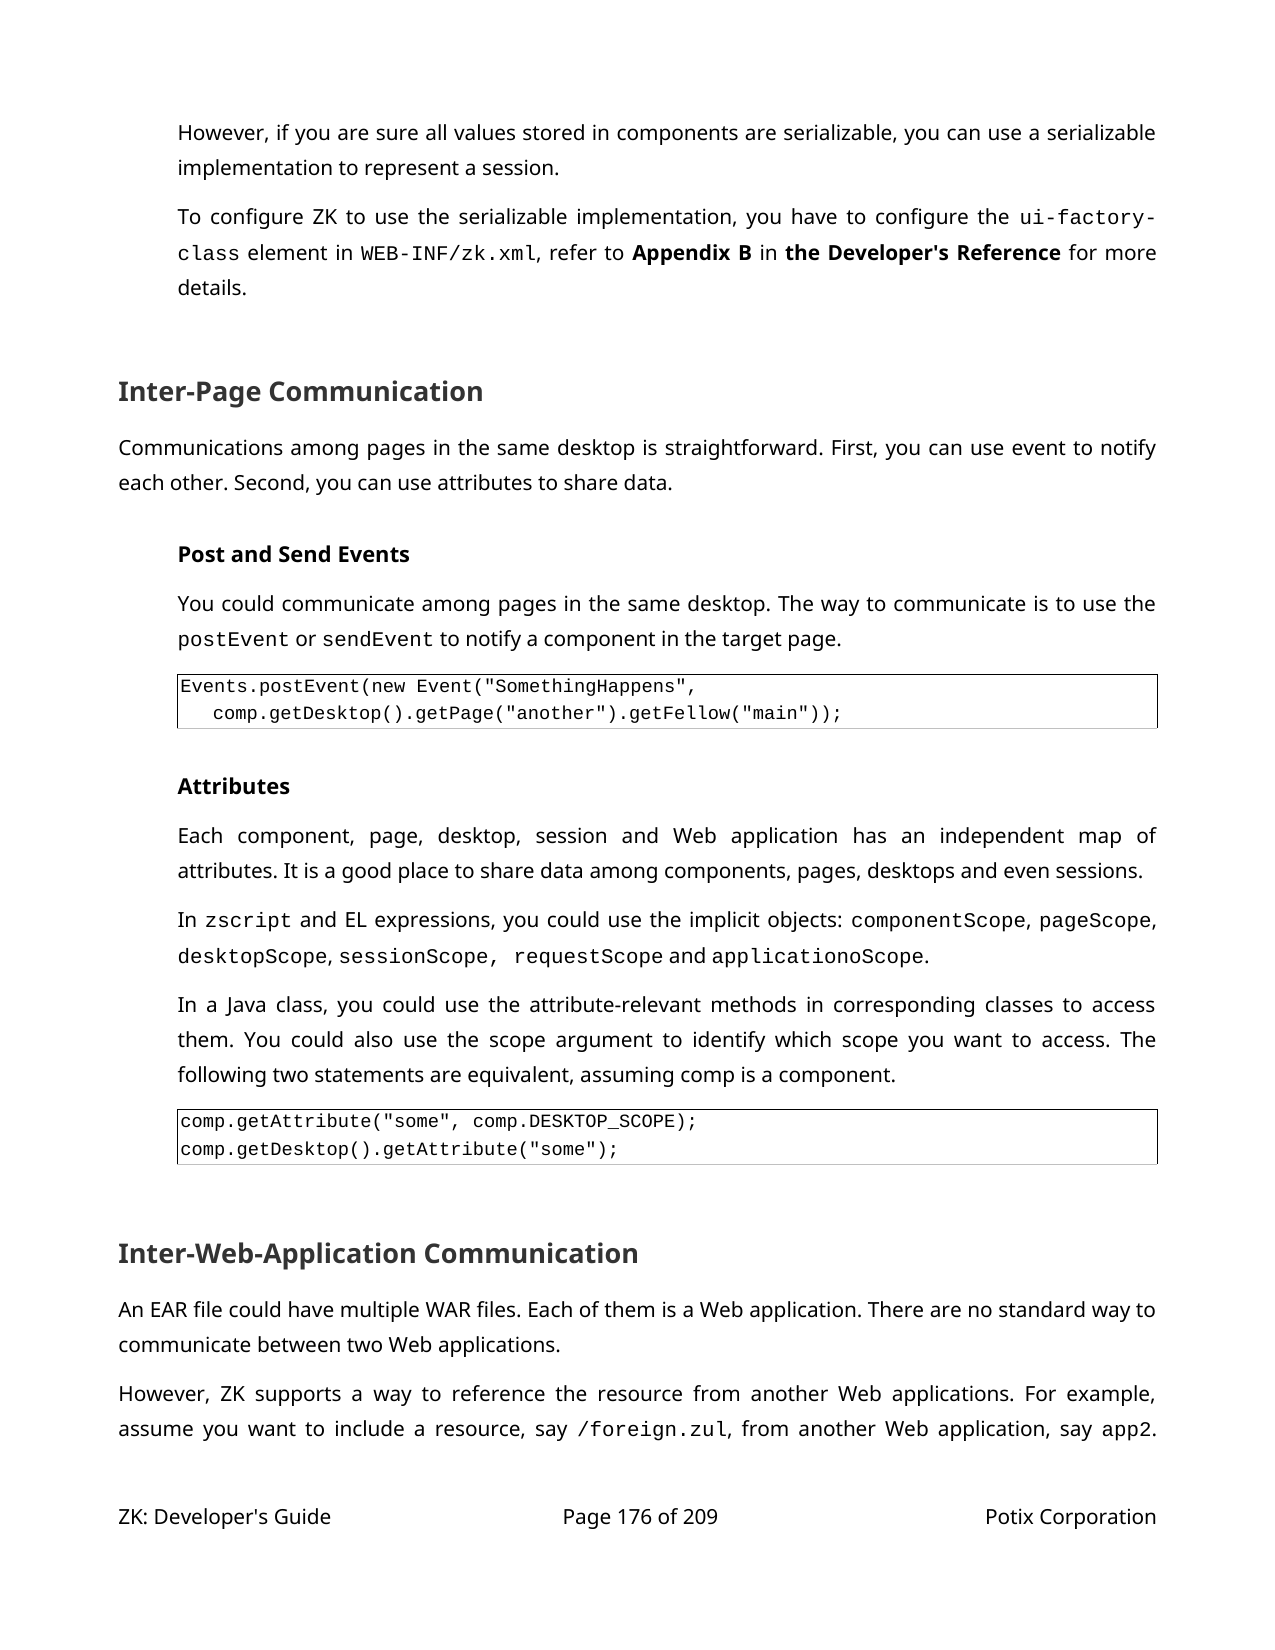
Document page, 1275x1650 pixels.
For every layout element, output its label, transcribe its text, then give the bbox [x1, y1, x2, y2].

text Each component, page, desktop, session and Web application has an independent map of attributes. It is a good place to share data among components, pages, desktops and even sessions. [177, 821, 1157, 885]
text However, if you are sure all values stored in components are serializable, you can use a serializable implementation to represent a session. [177, 118, 1157, 182]
text However, ZK supports a way to reference the resource from another Web applications. For example, assume you want to include a resource, say /foreign.zul, from another Web application, say app2. [118, 1379, 1157, 1443]
subtitle Post and Send Events [177, 539, 1157, 569]
text Communications among pages in the same desktop is straightforward. First, you can use event to notify each other. Second, you can use attributes to share data. [118, 433, 1157, 496]
text You could communicate among pages in the same desktop. The way to communicate is to use the postEvent or sendEvent to notify a component in the target page. [177, 589, 1157, 653]
subtitle Inter-Page Communication [118, 372, 1157, 409]
text To configure ZK to use the serializable implementation, you have to configure the ui-factory-class element in WEB-INF/zk.xml, refer to Appendix B in the Developer's Reference for more details. [177, 202, 1157, 301]
text comp.getDesktop().getAttribute("some"); [178, 1136, 1157, 1164]
subtitle Attributes [177, 771, 1157, 801]
text Events.postEvent(new Event("SomethingHappens", [178, 675, 1157, 698]
text In zscript and EL expressions, you could use the implicit objects: componentScope, pageScope, desktopScope, sessionScope, requestScope and applicationoScope. [177, 905, 1157, 969]
text comp.getAttribute("some", comp.DESKTOP_SCOPE); [178, 1110, 1157, 1133]
subtitle Inter-Web-Application Communication [118, 1234, 1157, 1271]
text comp.getDesktop().getPage("another").getFellow("main")); [178, 701, 1157, 728]
text An EAR file could have multiple WAR files. Each of them is a Web application. There are no standard way to communicate between two Web applications. [118, 1295, 1157, 1358]
text In a Java class, you could use the attribute-relevant methods in corresponding classes to access them. You could also use the scope argument to identify which scope you want to access. The following two statements are equivalent, assuming comp is a component. [177, 990, 1157, 1089]
